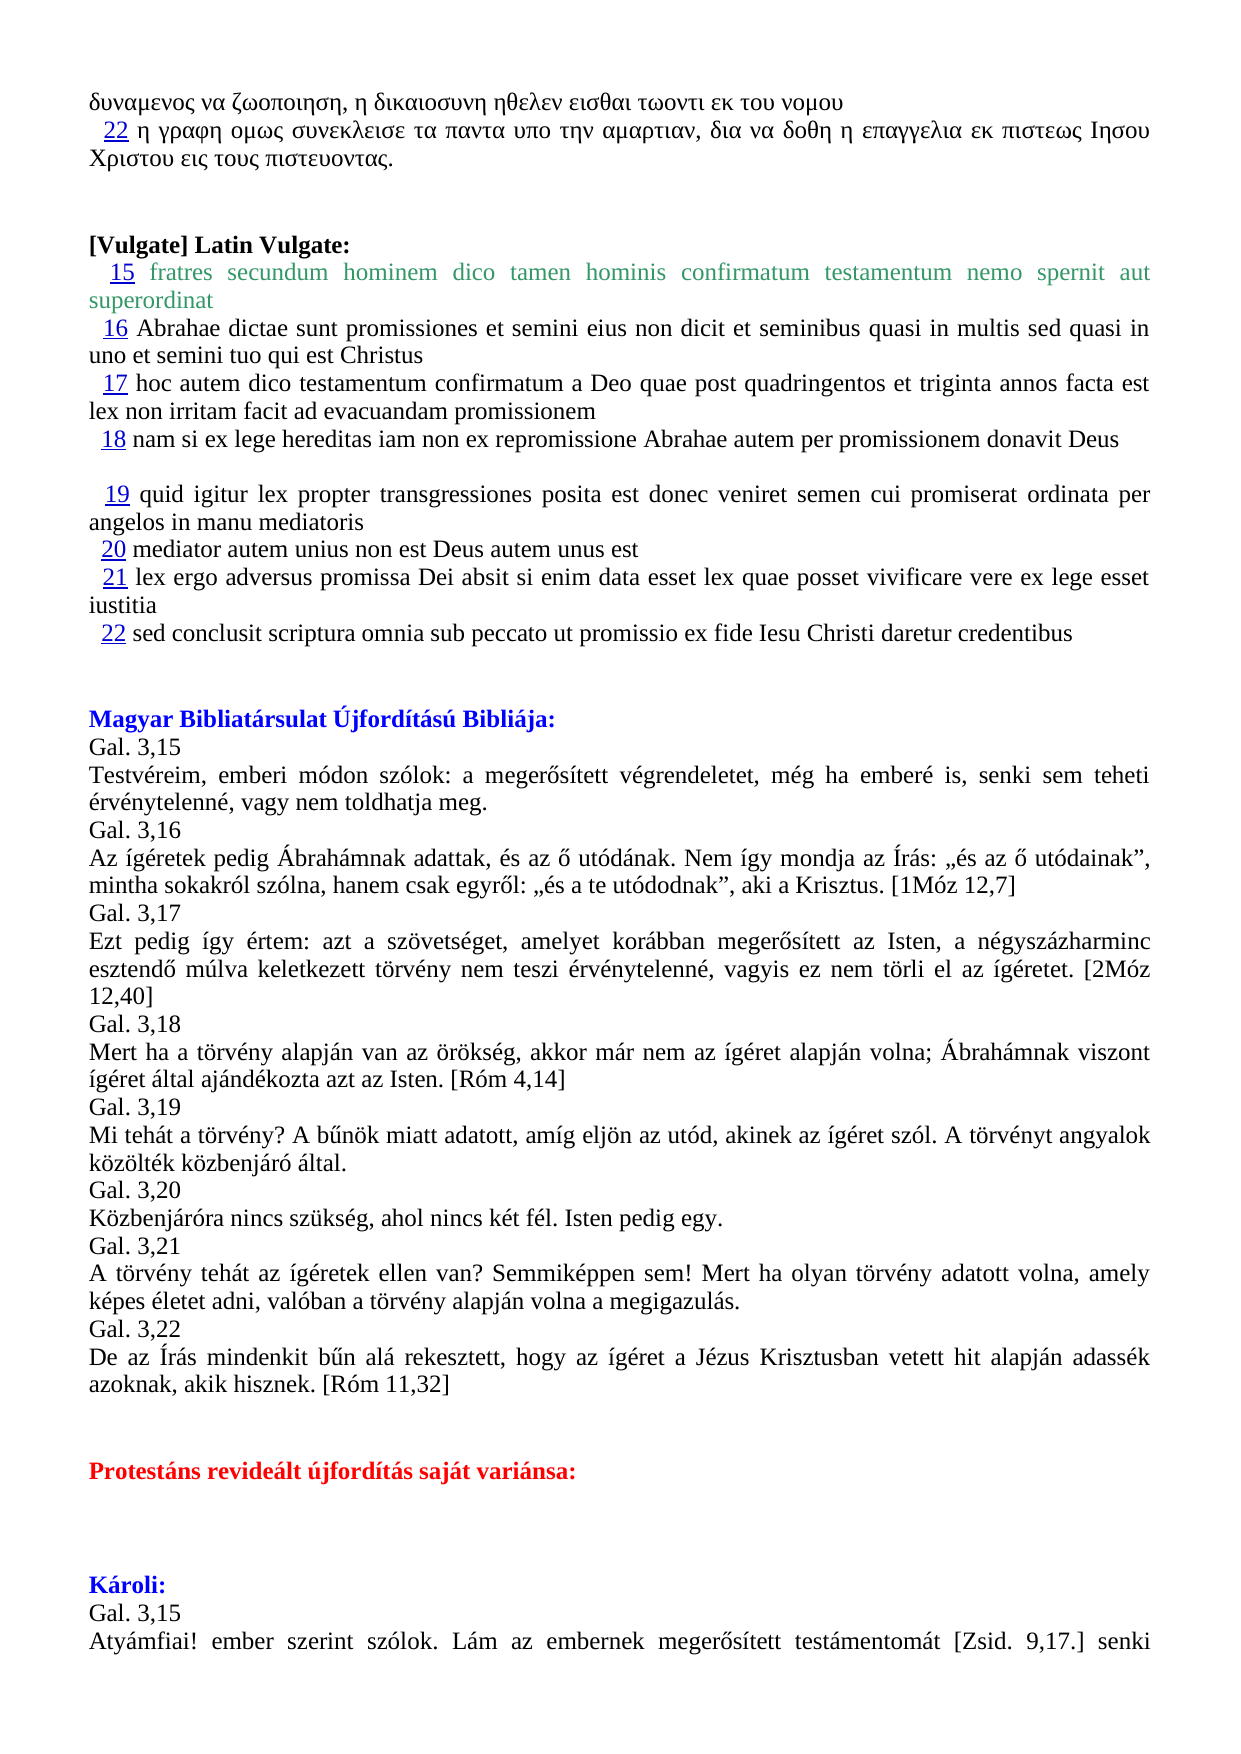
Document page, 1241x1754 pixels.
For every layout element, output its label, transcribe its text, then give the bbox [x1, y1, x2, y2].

text Gal. 3,16 [88, 816, 1152, 844]
text Gal. 3,20 [88, 1176, 1152, 1204]
text [Vulgate] Latin Vulgate: [88, 231, 1152, 258]
text Protestáns revideált újfordítás saját variánsa: [88, 1457, 1152, 1485]
text A törvény tehát az ígéretek ellen van? Semmiképpen sem! Mert ha olyan törvény adatott volna, amely képes életet adni, valóban a törvény alapján volna a megigazulás. [88, 1259, 1152, 1315]
text Atyámfiai! ember szerint szólok. Lám az embernek megerősített testámentomát [Zsid. 9,17.] senki [88, 1627, 1152, 1655]
text Közbenjáróra nincs szükség, ahol nincs két fél. Isten pedig egy. [88, 1204, 1152, 1232]
text Magyar Bibliatársulat Újfordítású Bibliája: [88, 705, 1152, 733]
text Az ígéretek pedig Ábrahámnak adattak, és az ő utódának. Nem így mondja az Írás: „és az ő utódainak”, mintha sokakról szólna, hanem csak egyről: „és a te utódodnak”, aki a Krisztus. [1Móz 12,7] [88, 844, 1152, 899]
text Gal. 3,21 [88, 1232, 1152, 1259]
text Károli: [88, 1572, 1152, 1599]
text Ezt pedig így értem: azt a szövetséget, amelyet korábban megerősített az Isten, a négyszázharminc esztendő múlva keletkezett törvény nem teszi érvénytelenné, vagyis ez nem törli el az ígéretet. [2Móz 12,40] [88, 927, 1152, 1010]
text Gal. 3,17 [88, 899, 1152, 927]
text Testvéreim, emberi módon szólok: a megerősített végrendeletet, még ha emberé is, senki sem teheti érvénytelenné, vagy nem toldhatja meg. [88, 761, 1152, 816]
text Gal. 3,15 [88, 1599, 1152, 1627]
text Mi tehát a törvény? A bűnök miatt adatott, amíg eljön az utód, akinek az ígéret szól. A törvényt angyalok közölték közbenjáró által. [88, 1121, 1152, 1176]
text Gal. 3,19 [88, 1093, 1152, 1121]
text 15 fratres secundum hominem dico tamen hominis confirmatum testamentum nemo spernit aut superordinat 16 Abrahae dictae sunt promissiones et semini eius non dicit et seminibus quasi in multis sed quasi in uno et semini tuo qui est Christus 17 hoc autem dico testamentum confirmatum a Deo quae post quadringentos et triginta annos facta est lex non irritam facit ad evacuandam promissionem 18 nam si ex lege hereditas iam non ex repromissione Abrahae autem per promissionem donavit Deus 19 quid igitur lex propter transgressiones posita est donec veniret semen cui promiserat ordinata per angelos in manu mediatoris 20 mediator autem unius non est Deus autem unus est 21 lex ergo adversus promissa Dei absit si enim data esset lex quae posset vivificare vere ex lege esset iustitia 22 sed conclusit scriptura omnia sub peccato ut promissio ex fide Iesu Christi daretur credentibus [88, 258, 1152, 646]
text δυναμενος να ζωοποιηση, η δικαιοσυνη ηθελεν εισθαι τωοντι εκ του νομου 22 η γραφη ομως συνεκλεισε τα παντα υπο την αμαρτιαν, δια να δοθη η επαγγελια εκ πιστεως Ιησου Χριστου εις τους πιστευοντας. [88, 88, 1152, 172]
text Gal. 3,18 [88, 1010, 1152, 1038]
text De az Írás mindenkit bűn alá rekesztett, hogy az ígéret a Jézus Krisztusban vetett hit alapján adassék azoknak, akik hisznek. [Róm 11,32] [88, 1343, 1152, 1398]
text Gal. 3,22 [88, 1315, 1152, 1343]
text Gal. 3,15 [88, 733, 1152, 761]
text Mert ha a törvény alapján van az örökség, akkor már nem az ígéret alapján volna; Ábrahámnak viszont ígéret által ajándékozta azt az Isten. [Róm 4,14] [88, 1038, 1152, 1093]
